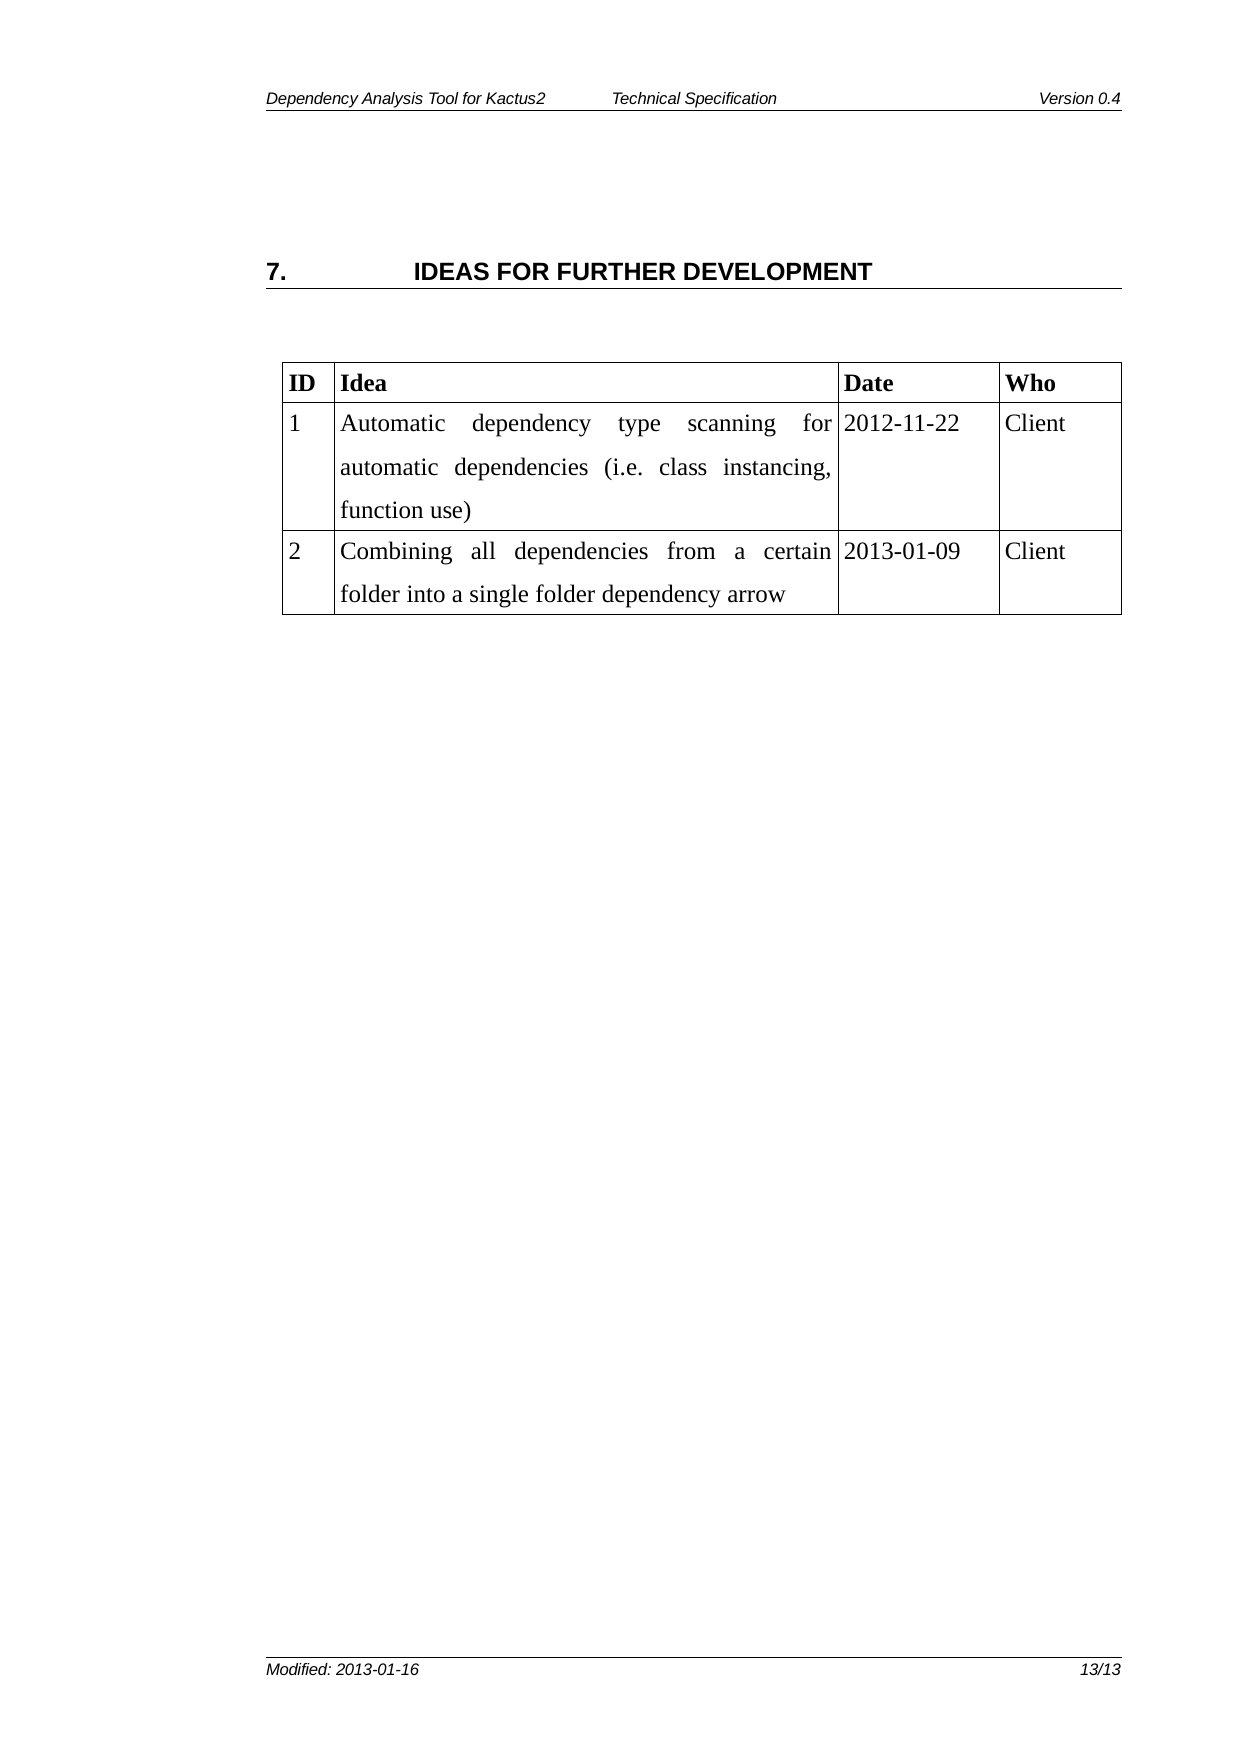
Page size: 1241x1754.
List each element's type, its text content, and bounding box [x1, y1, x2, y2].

table_cell Automatic dependency type scanning for automatic dependencies (i.e. class instancing, function use) [335, 403, 838, 530]
table_cell 2 [283, 531, 334, 614]
table_header Idea [335, 363, 838, 402]
table_cell Client [1000, 403, 1121, 530]
table_cell 1 [283, 403, 334, 530]
table_cell Combining all dependencies from a certain folder into a single folder dependency arrow [335, 531, 838, 614]
table_cell 2012-11-22 [839, 403, 999, 530]
table_header Date [839, 363, 999, 402]
table_cell Client [1000, 531, 1121, 614]
table_cell 2013-01-09 [839, 531, 999, 614]
subtitle Ideas for Further Development [266, 257, 1122, 288]
table_header Who [1000, 363, 1121, 402]
table_header ID [283, 363, 334, 402]
